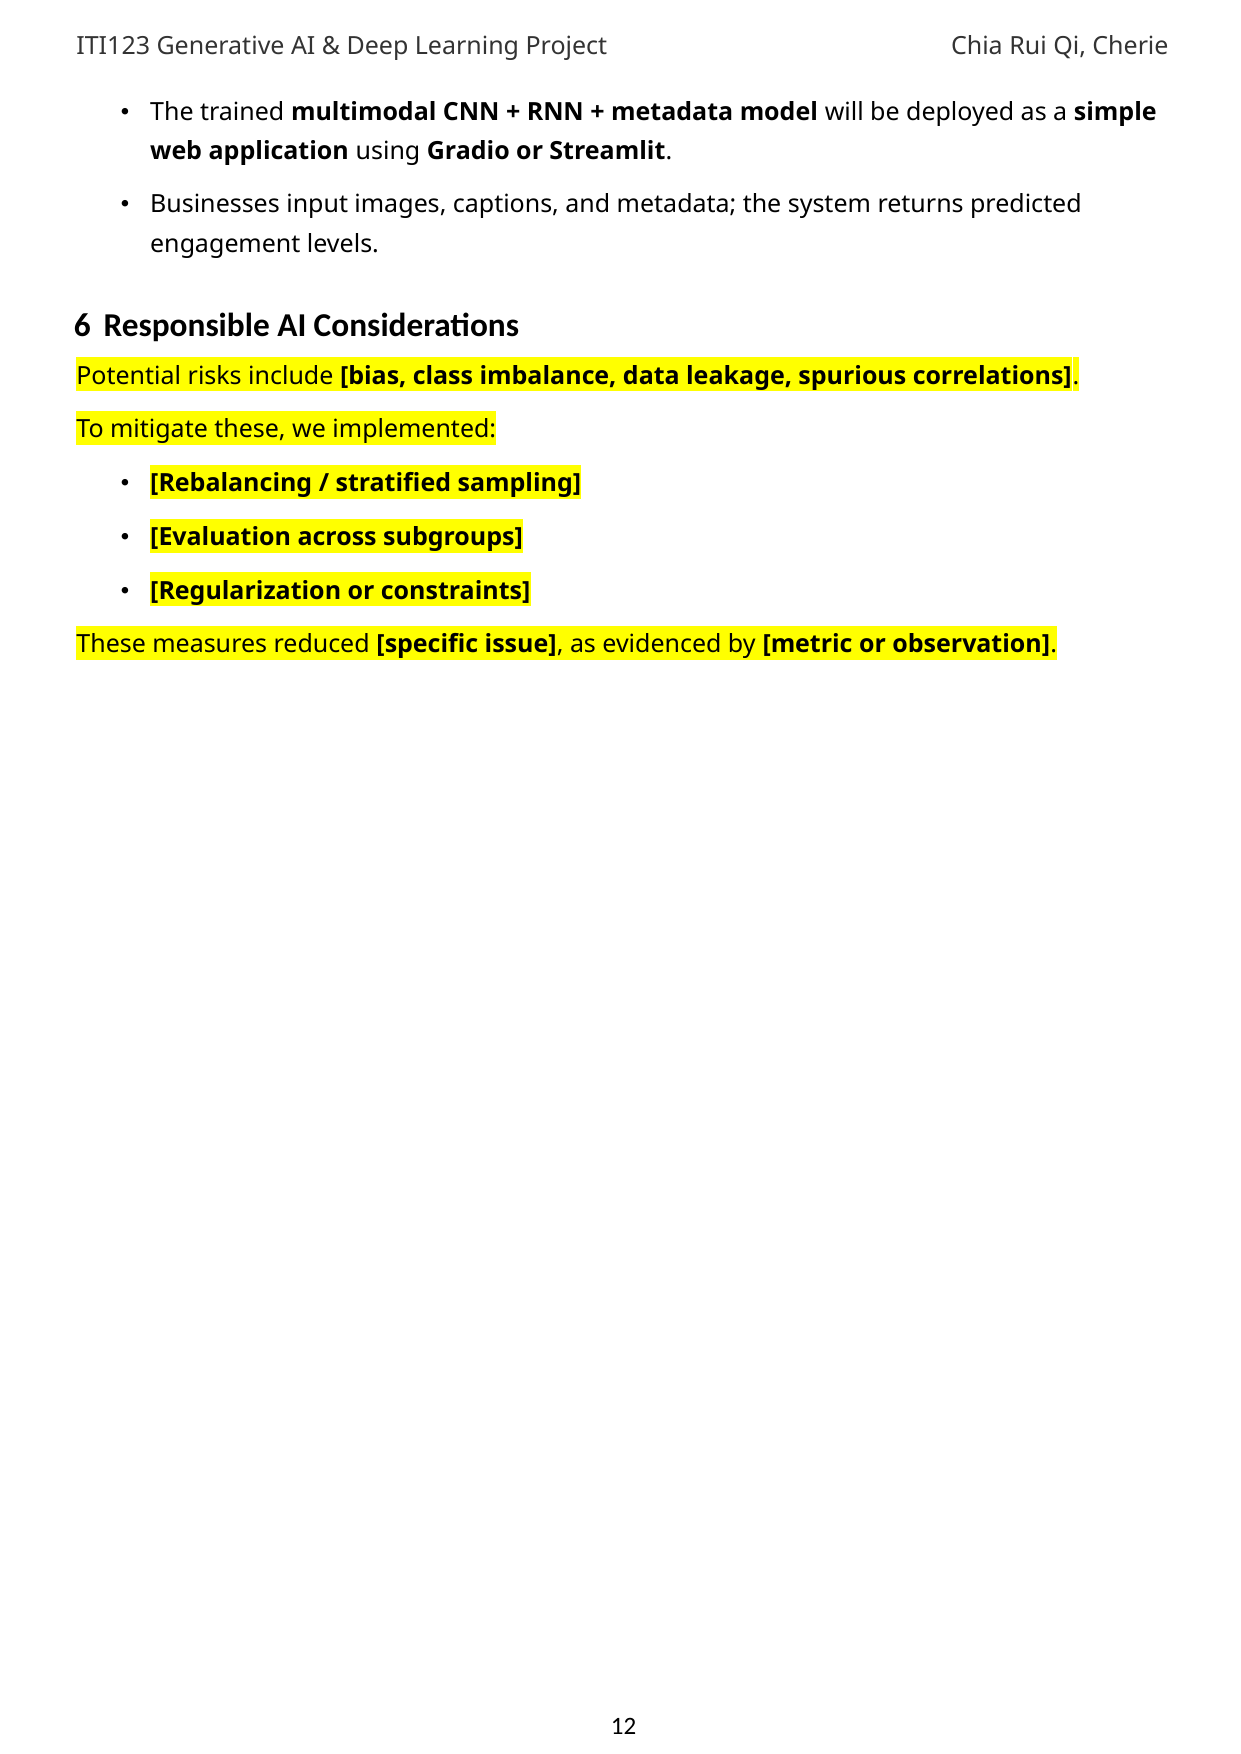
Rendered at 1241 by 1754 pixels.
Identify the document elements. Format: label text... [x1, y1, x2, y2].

list The trained multimodal CNN + RNN + metadata model will be deployed as a simple web application using Gradio or Streamlit. [121, 93, 1170, 166]
list [Evaluation across subgroups] [121, 518, 1170, 553]
subtitle Responsible AI Considerations [74, 304, 1170, 345]
list [Regularization or constraints] [121, 572, 1170, 606]
list Businesses input images, captions, and metadata; the system returns predicted engagement levels. [121, 186, 1170, 259]
text Potential risks include [bias, class imbalance, data leakage, spurious correlations]. [76, 357, 1170, 391]
text These measures reduced [specific issue], as evidenced by [metric or observation]. [76, 626, 1170, 660]
list [Rebalancing / stratified sampling] [121, 465, 1170, 499]
text To mitigate these, we implemented: [76, 411, 1170, 445]
